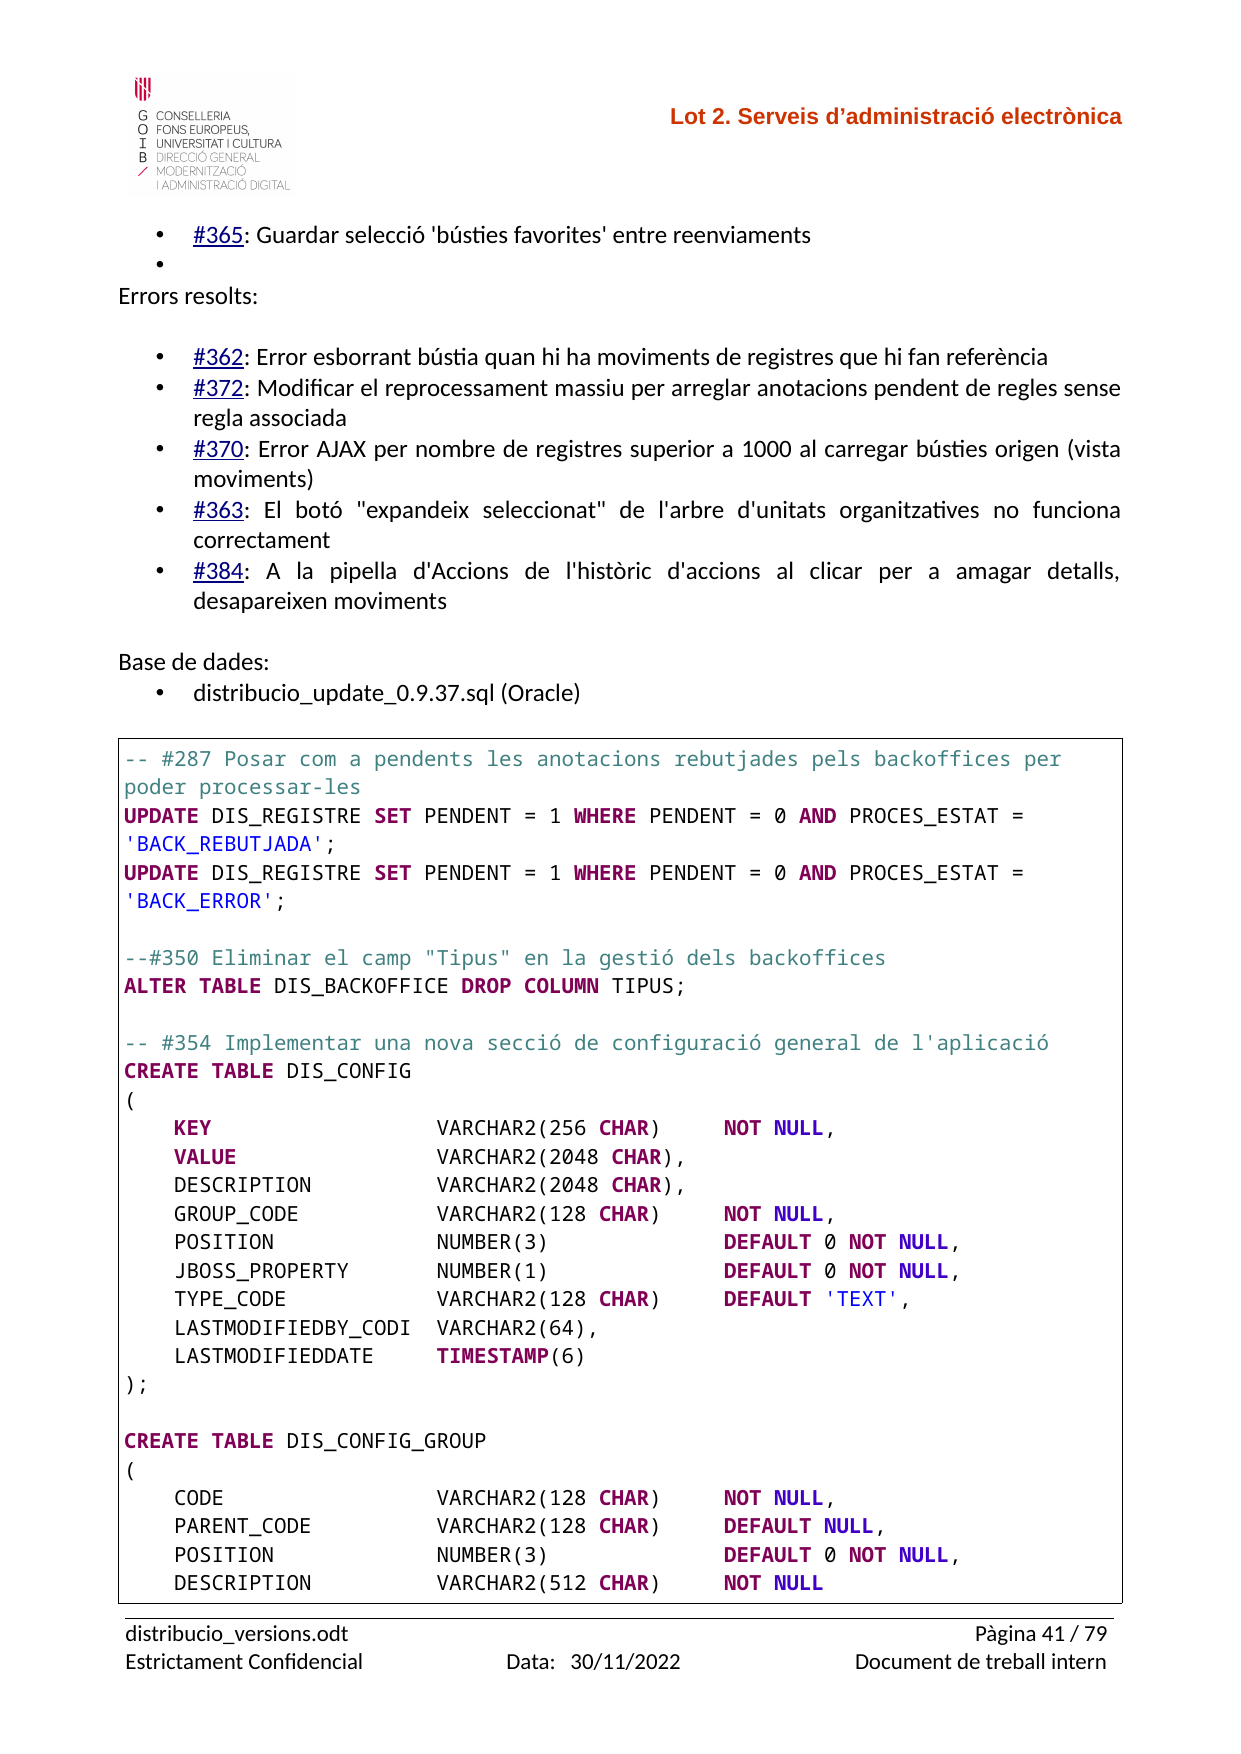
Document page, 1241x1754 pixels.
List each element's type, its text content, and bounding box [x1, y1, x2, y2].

list #384: A la pipella d'Accions de l'històric d'accions al clicar per a amagar detalls, desapareixen moviments [156, 555, 1122, 616]
table_header -- #287 Posar com a pendents les anotacions rebutjades pels backoffices per poder processar-les UPDATE DIS_REGISTRE SET PENDENT = 1 WHERE PENDENT = 0 AND PROCES_ESTAT = 'BACK_REBUTJADA'; UPDATE DIS_REGISTRE SET PENDENT = 1 WHERE PENDENT = 0 AND PROCES_ESTAT = 'BACK_ERROR'; --#350 Eliminar el camp "Tipus" en la gestió dels backoffices ALTER TABLE DIS_BACKOFFICE DROP COLUMN TIPUS; -- #354 Implementar una nova secció de configuració general de l'aplicació CREATE TABLE DIS_CONFIG ( KEY VARCHAR2(256 CHAR) NOT NULL, VALUE VARCHAR2(2048 CHAR), DESCRIPTION VARCHAR2(2048 CHAR), GROUP_CODE VARCHAR2(128 CHAR) NOT NULL, POSITION NUMBER(3) DEFAULT 0 NOT NULL, JBOSS_PROPERTY NUMBER(1) DEFAULT 0 NOT NULL, TYPE_CODE VARCHAR2(128 CHAR) DEFAULT 'TEXT', LASTMODIFIEDBY_CODI VARCHAR2(64), LASTMODIFIEDDATE TIMESTAMP(6) ); CREATE TABLE DIS_CONFIG_GROUP ( CODE VARCHAR2(128 CHAR) NOT NULL, PARENT_CODE VARCHAR2(128 CHAR) DEFAULT NULL, POSITION NUMBER(3) DEFAULT 0 NOT NULL, DESCRIPTION VARCHAR2(512 CHAR) NOT NULL [119, 739, 1122, 1603]
list distribucio_update_0.9.37.sql (Oracle) [156, 677, 1122, 707]
text Errors resolts: [118, 280, 1122, 311]
list #370: Error AJAX per nombre de registres superior a 1000 al carregar bústies origen (vista moviments) [156, 433, 1122, 494]
list #365: Guardar selecció 'bústies favorites' entre reenviaments [156, 219, 1122, 250]
text Base de dades: [118, 646, 1122, 677]
list #362: Error esborrant bústia quan hi ha moviments de registres que hi fan referència [156, 341, 1122, 372]
picture [126, 70, 299, 197]
list #372: Modificar el reprocessament massiu per arreglar anotacions pendent de regles sense regla associada [156, 372, 1122, 433]
list #363: El botó "expandeix seleccionat" de l'arbre d'unitats organitzatives no funciona correctament [156, 494, 1122, 555]
